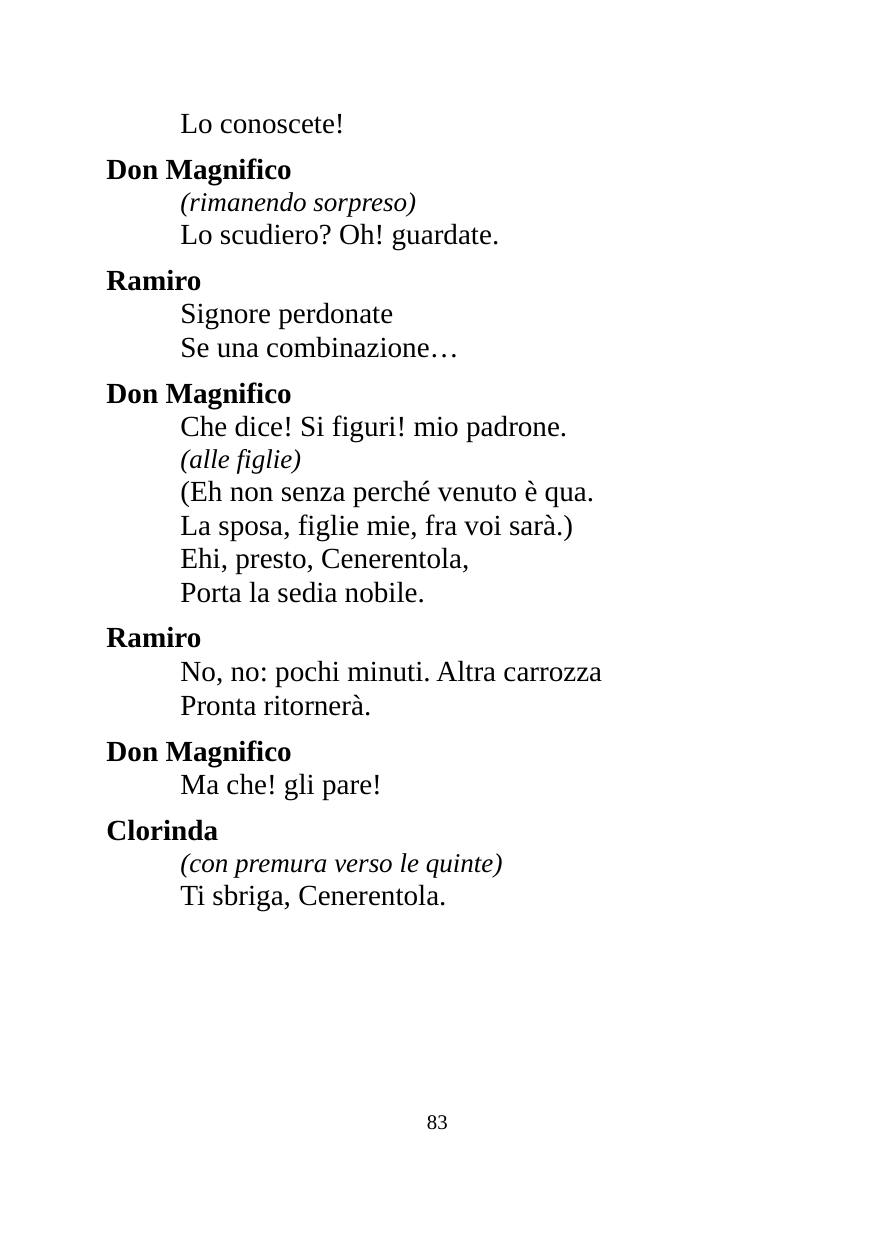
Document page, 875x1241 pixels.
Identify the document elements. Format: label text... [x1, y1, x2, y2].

text Don Magnifico [106, 376, 768, 409]
text Ramiro [106, 263, 768, 296]
text (rimanendo sorpreso) Lo scudiero? Oh! guardate. [180, 186, 768, 250]
text (con premura verso le quinte) Ti sbriga, Cenerentola. [180, 847, 768, 911]
text Clorinda [106, 813, 768, 847]
text Lo conoscete! [180, 106, 768, 140]
text Ma che! gli pare! [180, 767, 768, 801]
text Ramiro [106, 621, 768, 654]
text No, no: pochi minuti. Altra carrozza Pronta ritornerà. [180, 654, 768, 721]
text Don Magnifico [106, 152, 768, 186]
text Che dice! Si figuri! mio padrone. (alle figlie) (Eh non senza perché venuto è qua. La sposa, figlie mie, fra voi sarà.) Ehi, presto, Cenerentola, Porta la sedia nobile. [180, 409, 768, 608]
text Signore perdonate Se una combinazione… [180, 296, 768, 363]
text Don Magnifico [106, 734, 768, 767]
